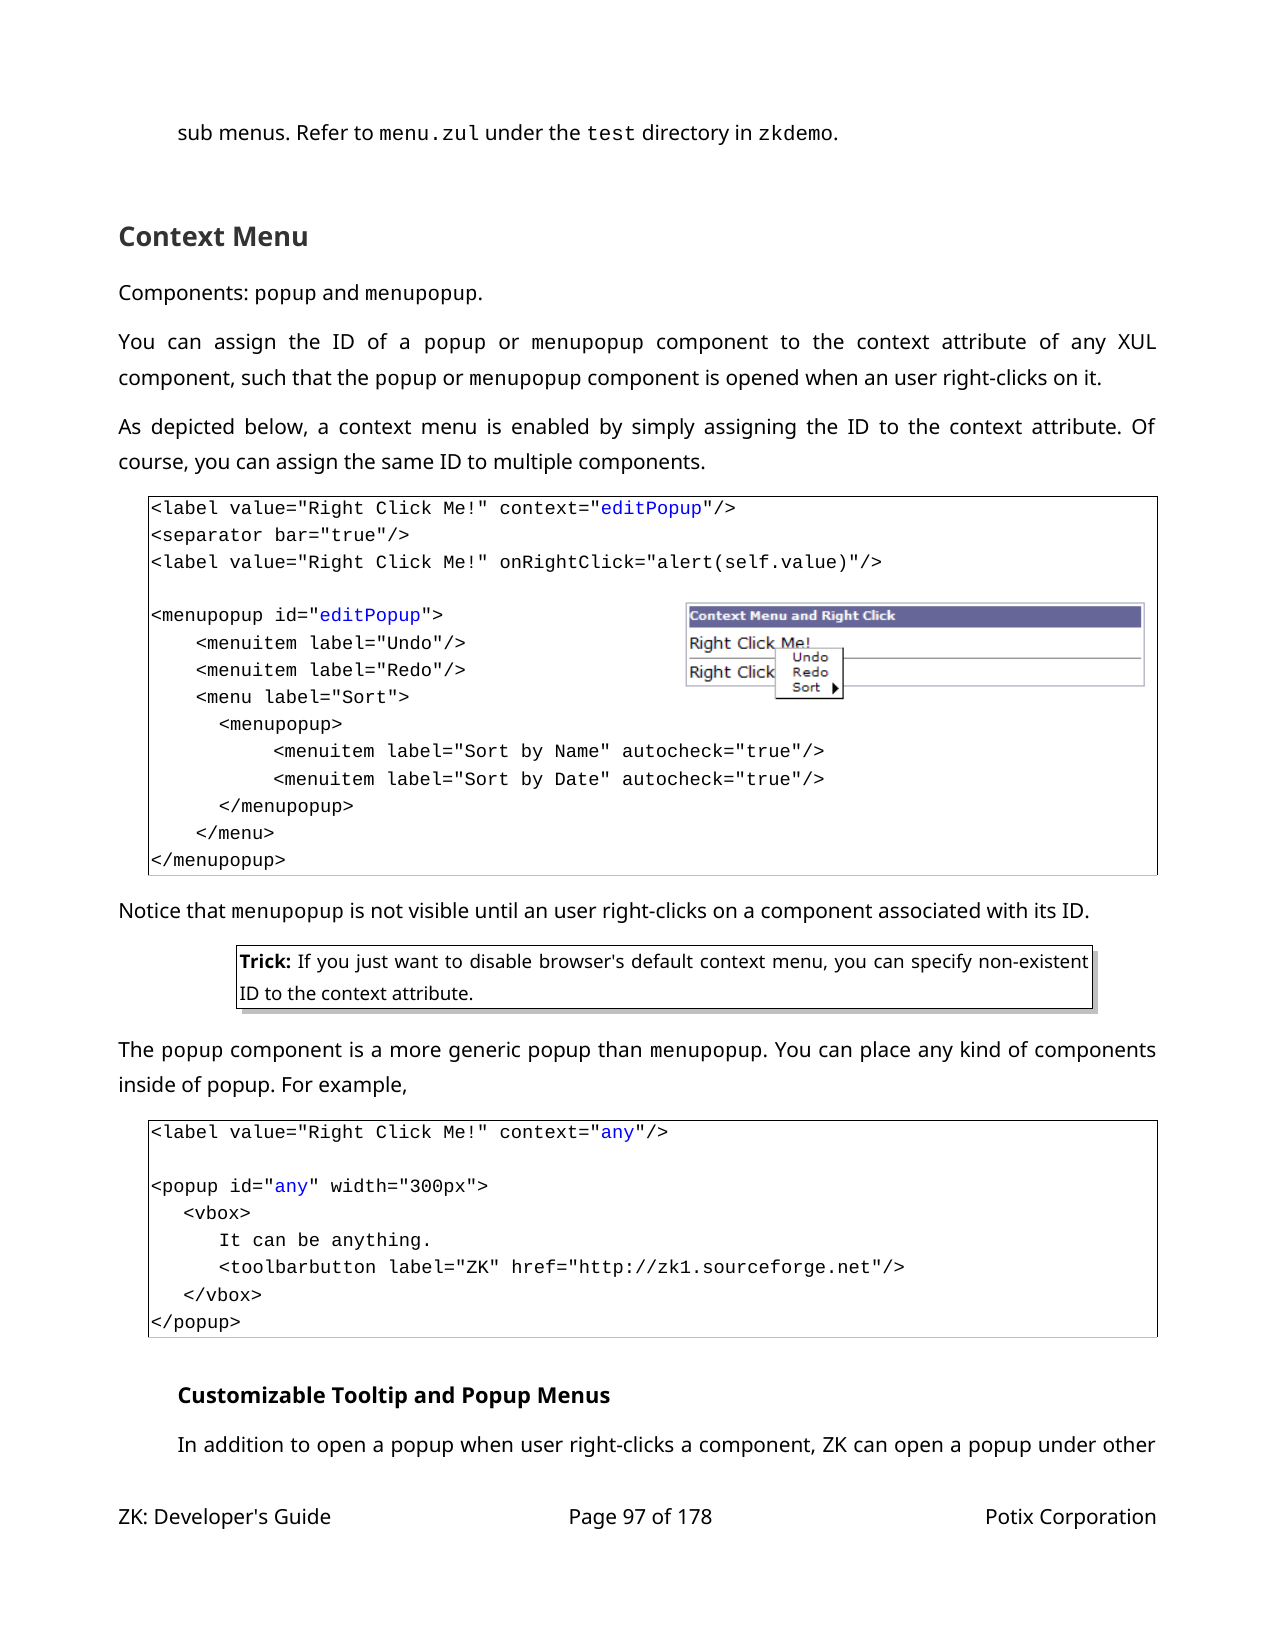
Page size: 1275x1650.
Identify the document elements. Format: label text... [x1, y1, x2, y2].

text </menupopup> [149, 848, 1157, 875]
picture [682, 600, 1149, 703]
text <menuitem label="Redo"/> [149, 658, 682, 682]
text </menu> [149, 821, 1157, 845]
text <toolbarbutton label="ZK" href="http://zk1.sourceforge.net"/> [149, 1255, 1157, 1280]
text <menuitem label="Undo"/> [149, 631, 682, 655]
text Trick: If you just want to disable browser's default context menu, you can specify non-existent ID to the context attribute. [237, 946, 1092, 1008]
text <popup id="any" width="300px"> [149, 1174, 1157, 1198]
text <menu label="Sort"> [149, 685, 1157, 709]
text sub menus. Refer to menu.zul under the test directory in zkdemo. [177, 118, 1157, 147]
text </popup> [149, 1310, 1157, 1337]
text As depicted below, a context menu is enabled by simply assigning the ID to the context attribute. Of course, you can assign the same ID to multiple components. [118, 412, 1157, 475]
text <menuitem label="Sort by Name" autocheck="true"/> [149, 739, 1157, 763]
subtitle Customizable Tooltip and Popup Menus [177, 1379, 1157, 1409]
text <menuitem label="Sort by Date" autocheck="true"/> [149, 766, 1157, 791]
text <menupopup> [149, 712, 1157, 736]
subtitle Context Menu [118, 217, 1157, 254]
text In addition to open a popup when user right-clicks a component, ZK can open a popup under other [177, 1430, 1157, 1458]
text Notice that menupopup is not visible until an user right-clicks on a component associated with its ID. [118, 896, 1157, 924]
text You can assign the ID of a popup or menupopup component to the context attribute of any XUL component, such that the popup or menupopup component is opened when an user right-clicks on it. [118, 327, 1157, 391]
text <menupopup id="editPopup"> [149, 603, 682, 628]
text The popup component is a more generic popup than menupopup. You can place any kind of components inside of popup. For example, [118, 1035, 1157, 1099]
text </menupopup> [149, 794, 1157, 818]
text <vbox> [149, 1201, 1157, 1225]
text It can be anything. [149, 1228, 1157, 1252]
text <label value="Right Click Me!" context="editPopup"/> [149, 497, 1157, 520]
text Components: popup and menupopup. [118, 278, 1157, 306]
text </vbox> [149, 1283, 1157, 1307]
text <label value="Right Click Me!" context="any"/> [149, 1121, 1157, 1144]
text <separator bar="true"/> <label value="Right Click Me!" onRightClick="alert(self.value)"/> [149, 523, 1157, 600]
